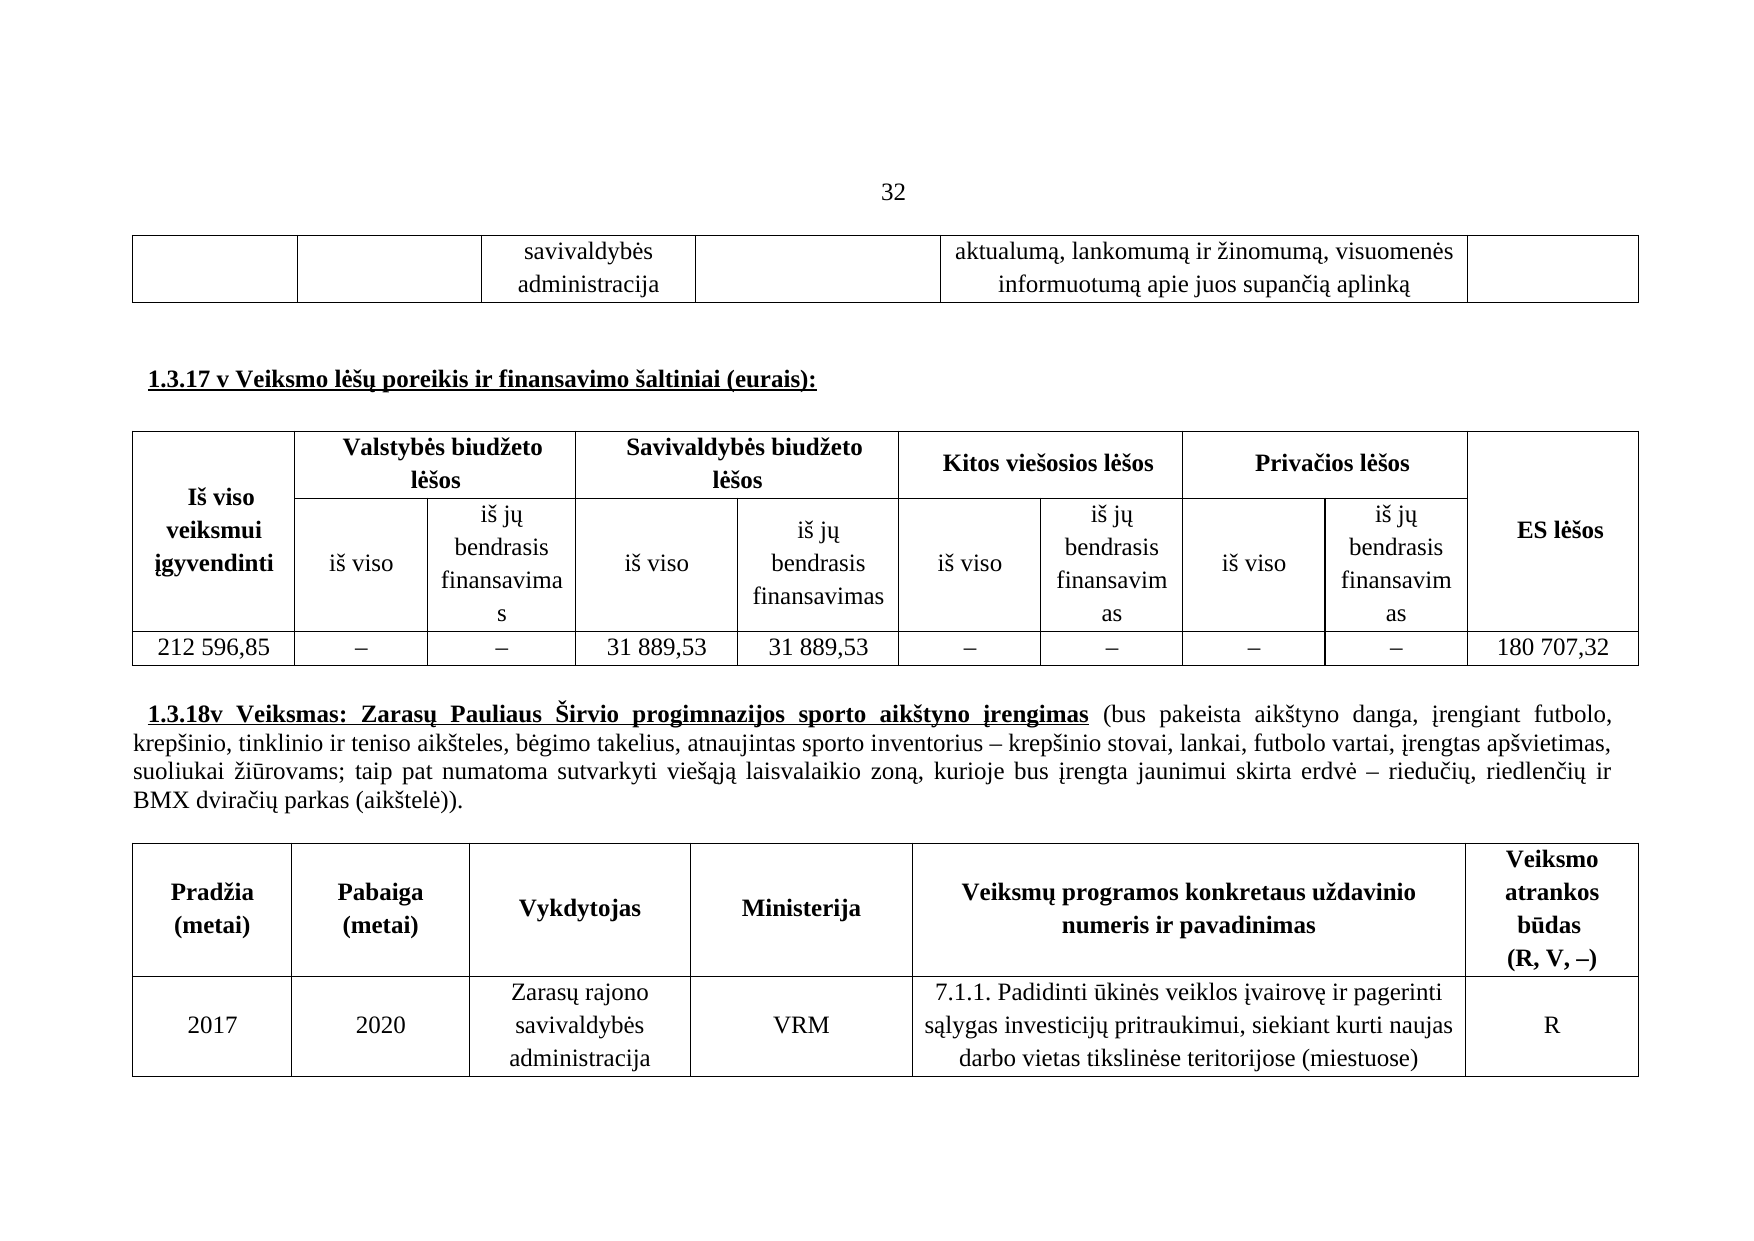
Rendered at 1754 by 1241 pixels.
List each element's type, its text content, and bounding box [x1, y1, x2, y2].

table_cell [133, 236, 297, 302]
table_cell [1468, 236, 1638, 302]
table_cell iš jų bendrasis finansavimas [428, 499, 575, 631]
table_cell VRM [691, 977, 912, 1076]
table_cell savivaldybės administracija [482, 236, 695, 302]
table_cell iš jų bendrasis finansavimas [1326, 499, 1467, 631]
table_cell 2017 [133, 977, 291, 1076]
table_header Ministerija [691, 844, 912, 976]
text 1.3.18v Veiksmas: Zarasų Pauliaus Širvio progimnazijos sporto aikštyno įrengimas (bus pakeista aikštyno danga, įrengiant futbolo, krepšinio, tinklinio ir teniso aikšteles, bėgimo takelius, atnaujintas sporto inventorius – krepšinio stovai, lankai, futbolo vartai, įrengtas apšvietimas, suoliukai žiūrovams; taip pat numatoma sutvarkyti viešąją laisvalaikio zoną, kurioje bus įrengta jaunimui skirta erdvė – riedučių, riedlenčių ir BMX dviračių parkas (aikštelė)). [133, 699, 1613, 814]
table_cell iš jų bendrasis finansavimas [738, 499, 898, 631]
table_header Pradžia (metai) [133, 844, 291, 976]
table_header Valstybės biudžeto lėšos [295, 432, 575, 498]
table_cell iš viso [295, 499, 427, 631]
table_cell – [899, 632, 1040, 665]
table_header Iš viso veiksmui įgyvendinti [133, 432, 294, 631]
table_cell Zarasų rajono savivaldybės administracija [470, 977, 690, 1076]
table_cell 7.1.1. Padidinti ūkinės veiklos įvairovę ir pagerinti sąlygas investicijų pritraukimui, siekiant kurti naujas darbo vietas tikslinėse teritorijose (miestuose) [913, 977, 1465, 1076]
table_cell 31 889,53 [576, 632, 737, 665]
table_cell [696, 236, 940, 302]
table_cell – [1326, 632, 1467, 665]
table_cell – [1183, 632, 1324, 665]
table_header Pabaiga (metai) [292, 844, 469, 976]
table_cell 2020 [292, 977, 469, 1076]
table_header Veiksmų programos konkretaus uždavinio numeris ir pavadinimas [913, 844, 1465, 976]
table_cell R [1466, 977, 1638, 1076]
table_cell [298, 236, 481, 302]
table_cell 31 889,53 [738, 632, 898, 665]
table_cell – [428, 632, 575, 665]
table_cell 180 707,32 [1468, 632, 1638, 665]
table_cell – [1041, 632, 1182, 665]
table_cell aktualumą, lankomumą ir žinomumą, visuomenės informuotumą apie juos supančią aplinką [941, 236, 1467, 302]
table_cell – [295, 632, 427, 665]
table_header Kitos viešosios lėšos [899, 432, 1182, 498]
table_header Savivaldybės biudžeto lėšos [576, 432, 898, 498]
table_cell iš viso [576, 499, 737, 631]
table_header Vykdytojas [470, 844, 690, 976]
table_cell iš viso [1183, 499, 1324, 631]
text 1.3.17 v Veiksmo lėšų poreikis ir finansavimo šaltiniai (eurais): [118, 364, 1668, 393]
table_header ES lėšos [1468, 432, 1638, 631]
table_cell iš viso [899, 499, 1040, 631]
table_cell 212 596,85 [133, 632, 294, 665]
table_header Privačios lėšos [1183, 432, 1467, 498]
table_cell iš jų bendrasis finansavimas [1041, 499, 1182, 631]
table_header Veiksmo atrankos būdas (R, V, –) [1466, 844, 1638, 976]
